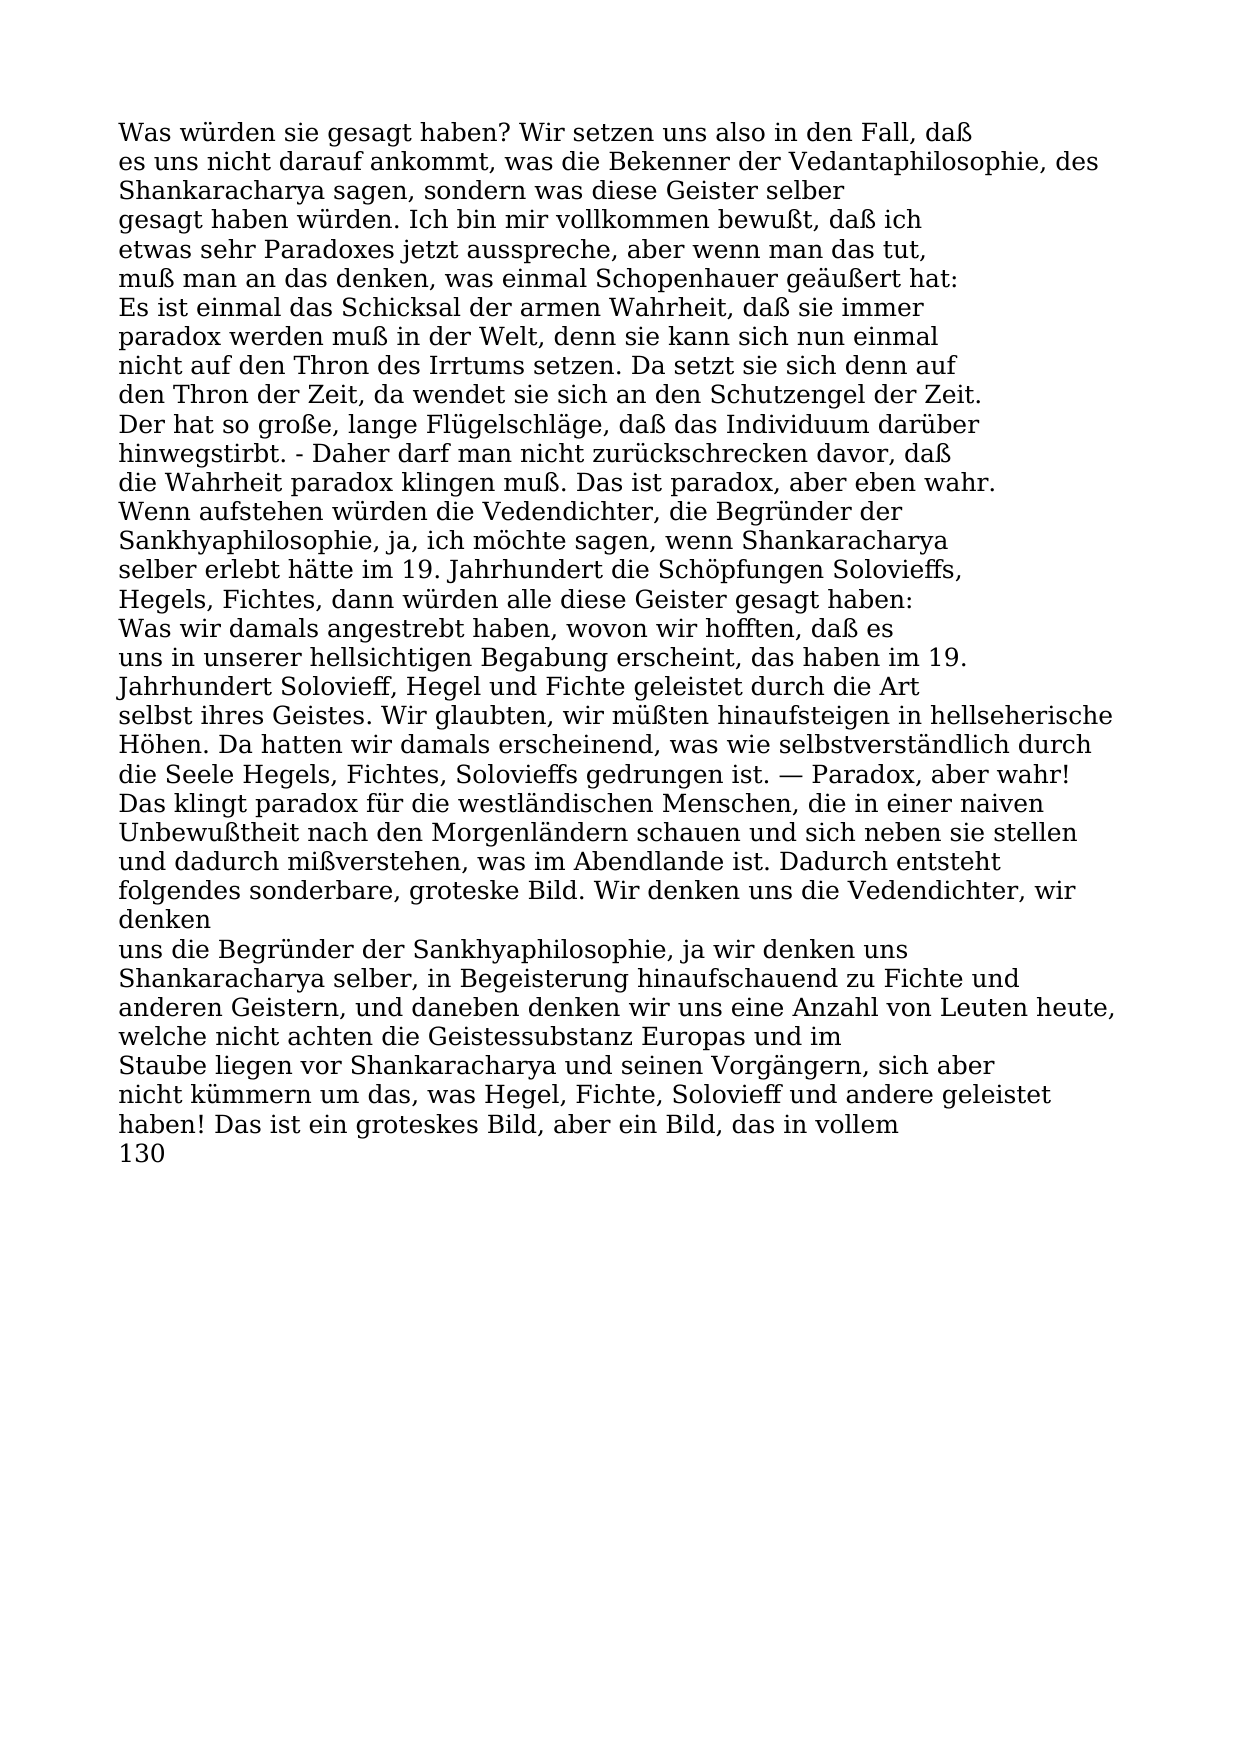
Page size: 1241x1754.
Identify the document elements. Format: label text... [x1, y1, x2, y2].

text es uns nicht darauf ankommt, was die Bekenner der Vedantaphilosophie, des Shankaracharya sagen, sondern was diese Geister selber [118, 147, 1122, 206]
text Staube liegen vor Shankaracharya und seinen Vorgängern, sich aber [118, 1051, 1122, 1081]
text Was würden sie gesagt haben? Wir setzen uns also in den Fall, daß [118, 118, 1122, 147]
text 130 [118, 1139, 1122, 1168]
text selbst ihres Geistes. Wir glaubten, wir müßten hinaufsteigen in hellseherische Höhen. Da hatten wir damals erscheinend, was wie selbstverständlich durch die Seele Hegels, Fichtes, Solovieffs gedrungen ist. — Paradox, aber wahr! Das klingt paradox für die westländischen Menschen, die in einer naiven Unbewußtheit nach den Morgenländern schauen und sich neben sie stellen und dadurch mißverstehen, was im Abendlande ist. Dadurch entsteht folgendes sonderbare, groteske Bild. Wir denken uns die Vedendichter, wir denken [118, 701, 1122, 935]
text den Thron der Zeit, da wendet sie sich an den Schutzengel der Zeit. [118, 381, 1122, 410]
text Hegels, Fichtes, dann würden alle diese Geister gesagt haben: [118, 585, 1122, 614]
text nicht kümmern um das, was Hegel, Fichte, Solovieff und andere geleistet haben! Das ist ein groteskes Bild, aber ein Bild, das in vollem [118, 1081, 1122, 1139]
text uns in unserer hellsichtigen Begabung erscheint, das haben im 19. [118, 643, 1122, 672]
text Was wir damals angestrebt haben, wovon wir hofften, daß es [118, 614, 1122, 643]
text nicht auf den Thron des Irrtums setzen. Da setzt sie sich denn auf [118, 351, 1122, 381]
text Jahrhundert Solovieff, Hegel und Fichte geleistet durch die Art [118, 672, 1122, 701]
text Sankhyaphilosophie, ja, ich möchte sagen, wenn Shankaracharya [118, 526, 1122, 556]
text paradox werden muß in der Welt, denn sie kann sich nun einmal [118, 322, 1122, 351]
text gesagt haben würden. Ich bin mir vollkommen bewußt, daß ich [118, 206, 1122, 235]
text uns die Begründer der Sankhyaphilosophie, ja wir denken uns Shankaracharya selber, in Begeisterung hinaufschauend zu Fichte und anderen Geistern, und daneben denken wir uns eine Anzahl von Leuten heute, welche nicht achten die Geistessubstanz Europas und im [118, 935, 1122, 1051]
text Der hat so große, lange Flügelschläge, daß das Individuum darüber [118, 410, 1122, 439]
text die Wahrheit paradox klingen muß. Das ist paradox, aber eben wahr. [118, 468, 1122, 497]
text hinwegstirbt. - Daher darf man nicht zurückschrecken davor, daß [118, 439, 1122, 468]
text etwas sehr Paradoxes jetzt ausspreche, aber wenn man das tut, [118, 235, 1122, 264]
text selber erlebt hätte im 19. Jahrhundert die Schöpfungen Solovieffs, [118, 556, 1122, 585]
text muß man an das denken, was einmal Schopenhauer geäußert hat: [118, 264, 1122, 293]
text Es ist einmal das Schicksal der armen Wahrheit, daß sie immer [118, 293, 1122, 322]
text Wenn aufstehen würden die Vedendichter, die Begründer der [118, 497, 1122, 526]
